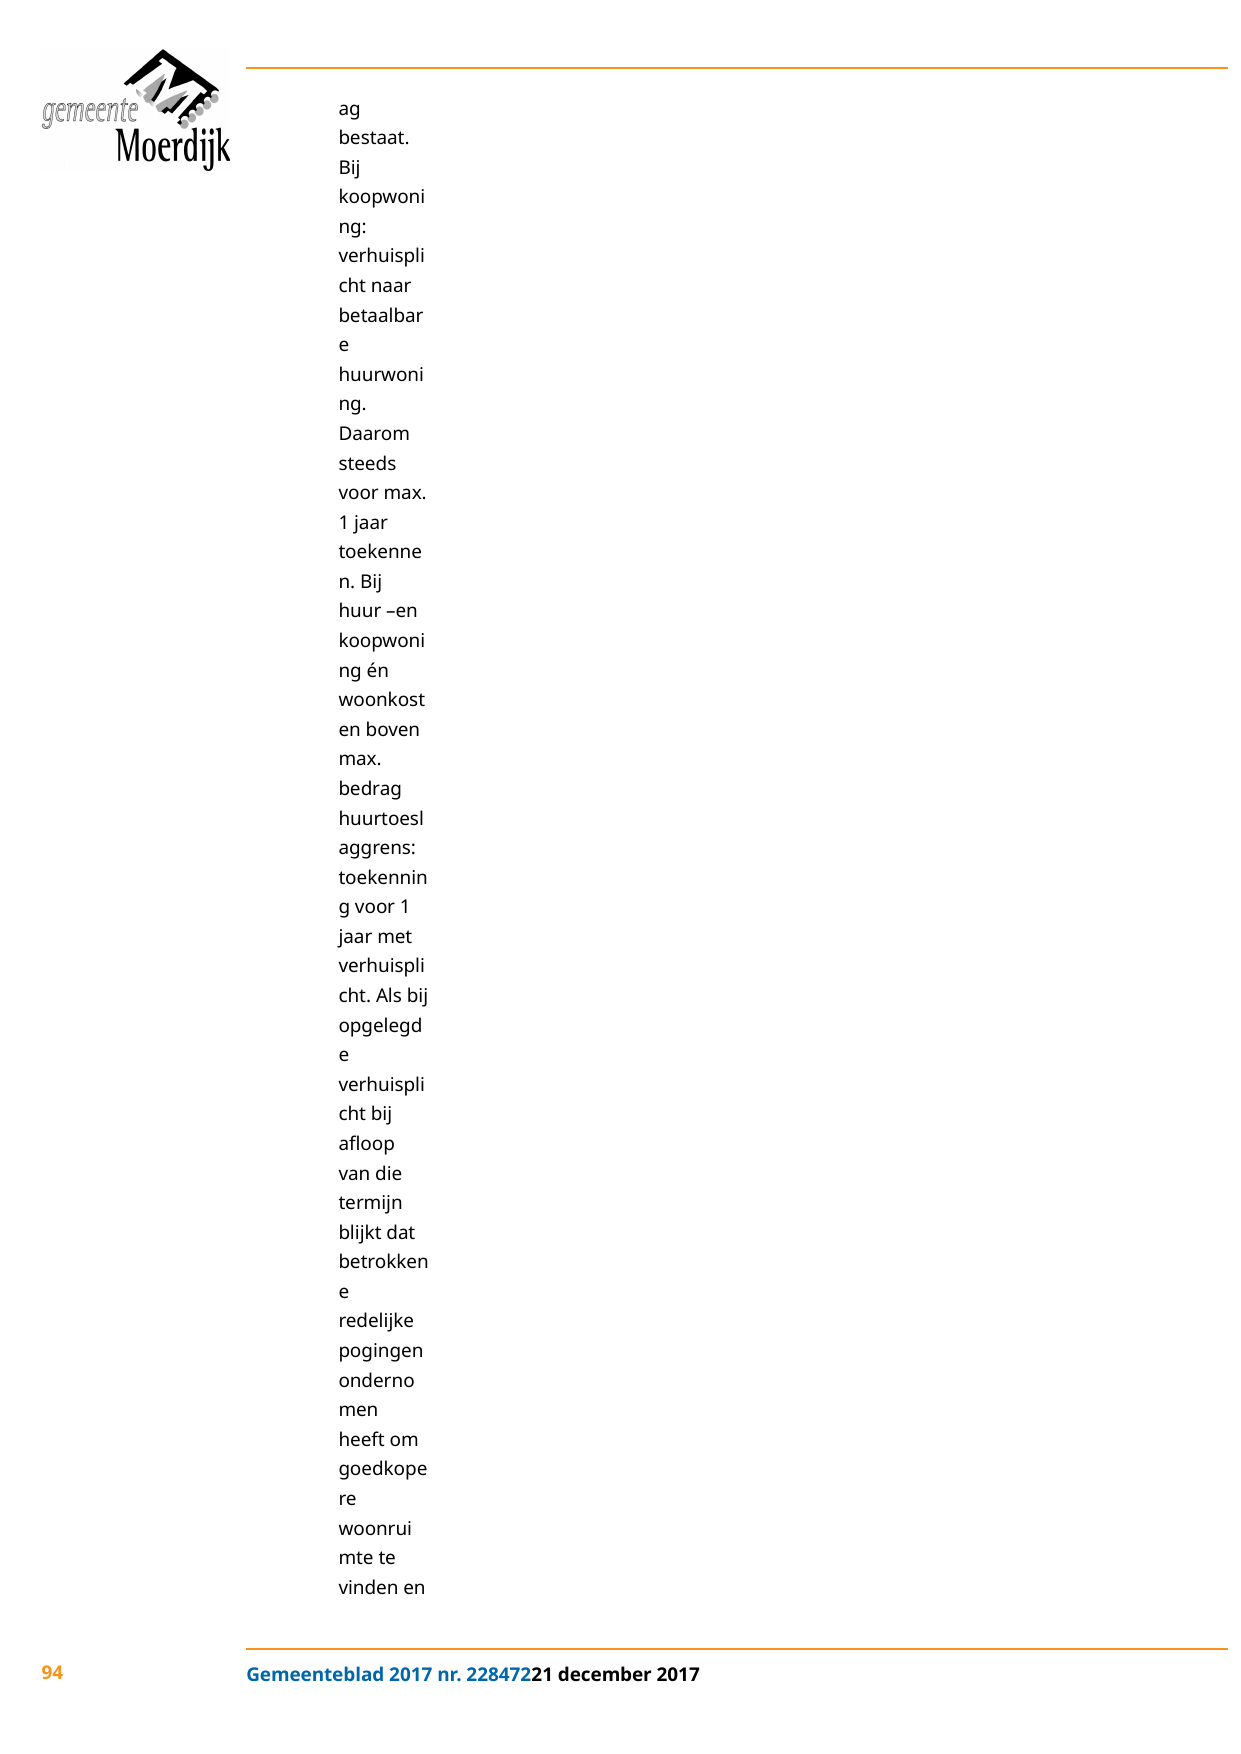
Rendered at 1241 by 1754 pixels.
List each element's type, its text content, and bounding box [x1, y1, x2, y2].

table_cell ag bestaat. Bij koopwoning: verhuisplicht naar betaalbare huurwoning. Daarom steeds voor max. 1 jaar toekennen. Bij huur –en koopwoning én woonkosten boven max. bedrag huurtoeslaggrens: toekenning voor 1 jaar met verhuisplicht. Als bij opgelegde verhuisplicht bij afloop van die termijn blijkt dat betrokkene redelijke pogingen ondernomen heeft om goedkopere woonruimte te vinden en [338, 95, 429, 1600]
table_cell [248, 95, 338, 1600]
picture [41, 47, 231, 172]
